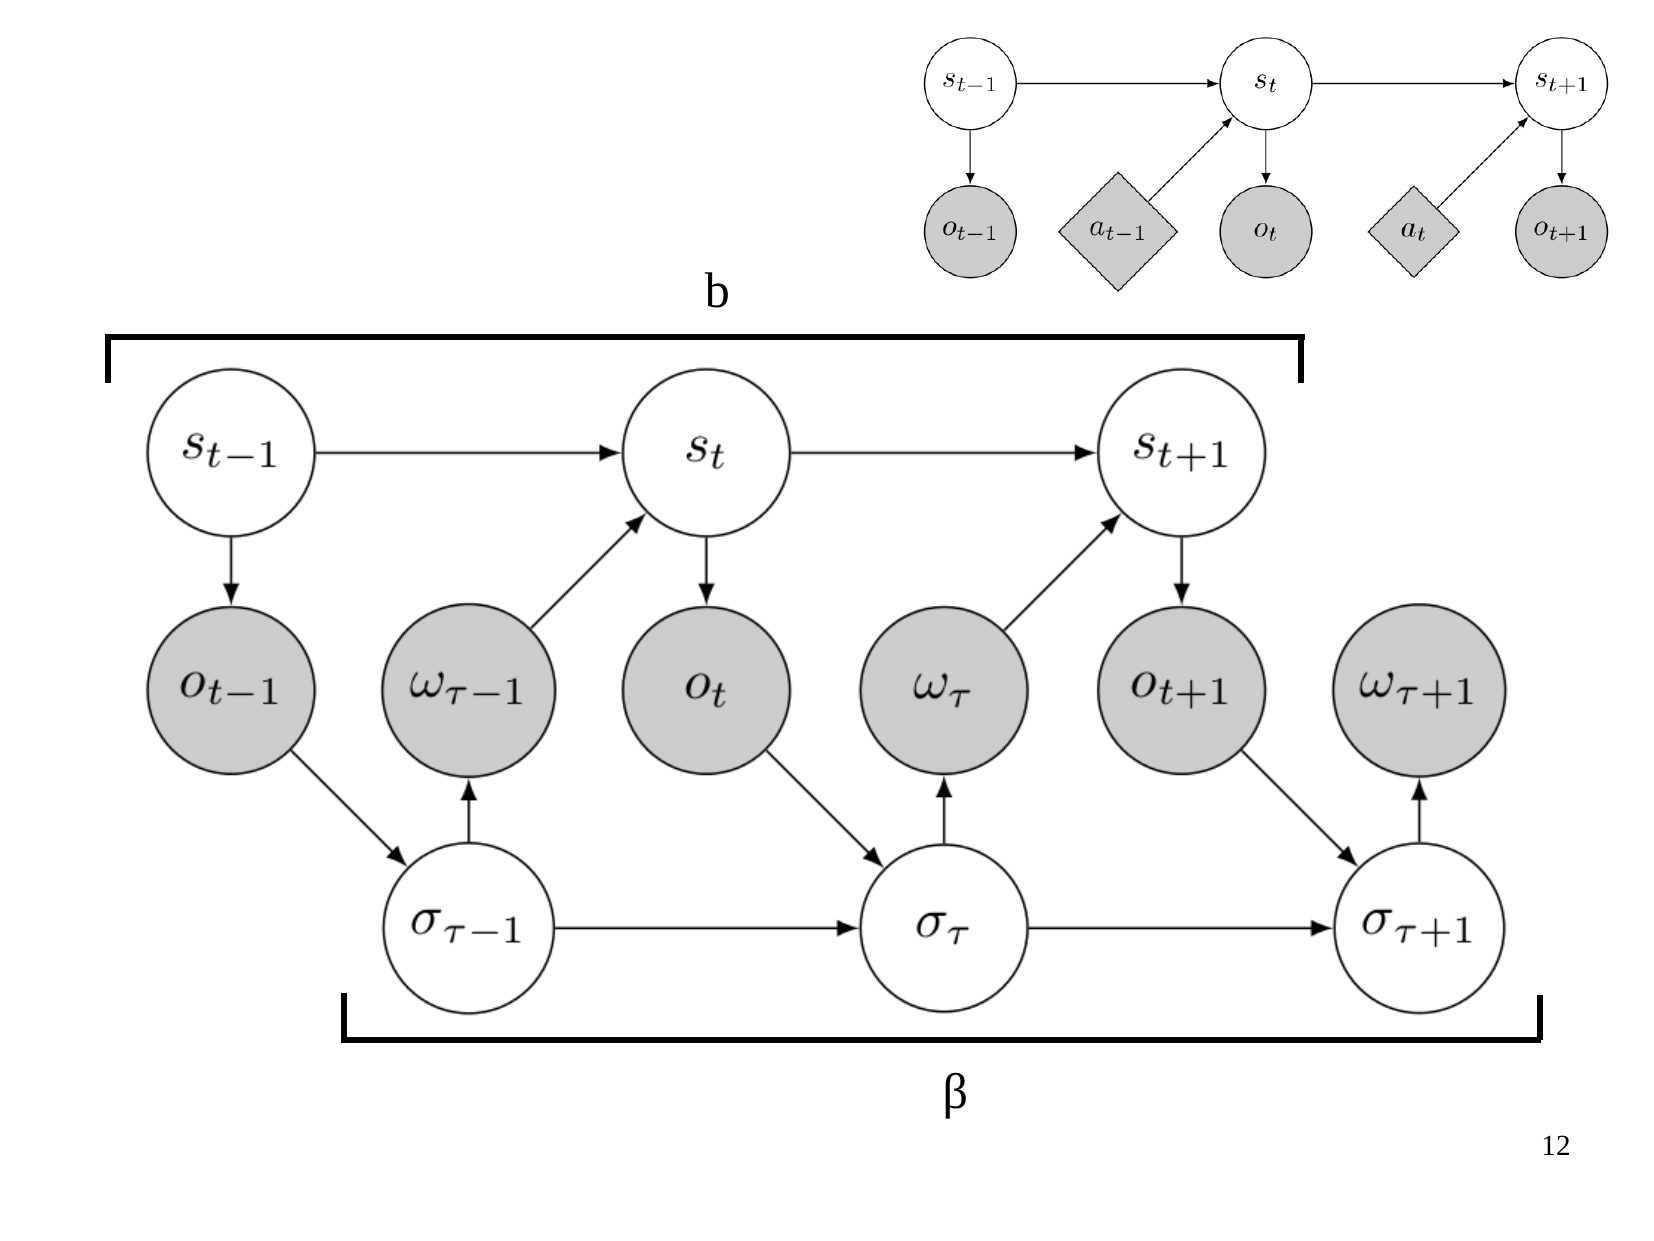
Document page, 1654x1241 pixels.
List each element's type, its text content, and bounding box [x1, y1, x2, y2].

text_box β [927, 1056, 983, 1127]
picture [90, 325, 1564, 1045]
text_box b [690, 255, 745, 327]
picture [900, 16, 1632, 307]
